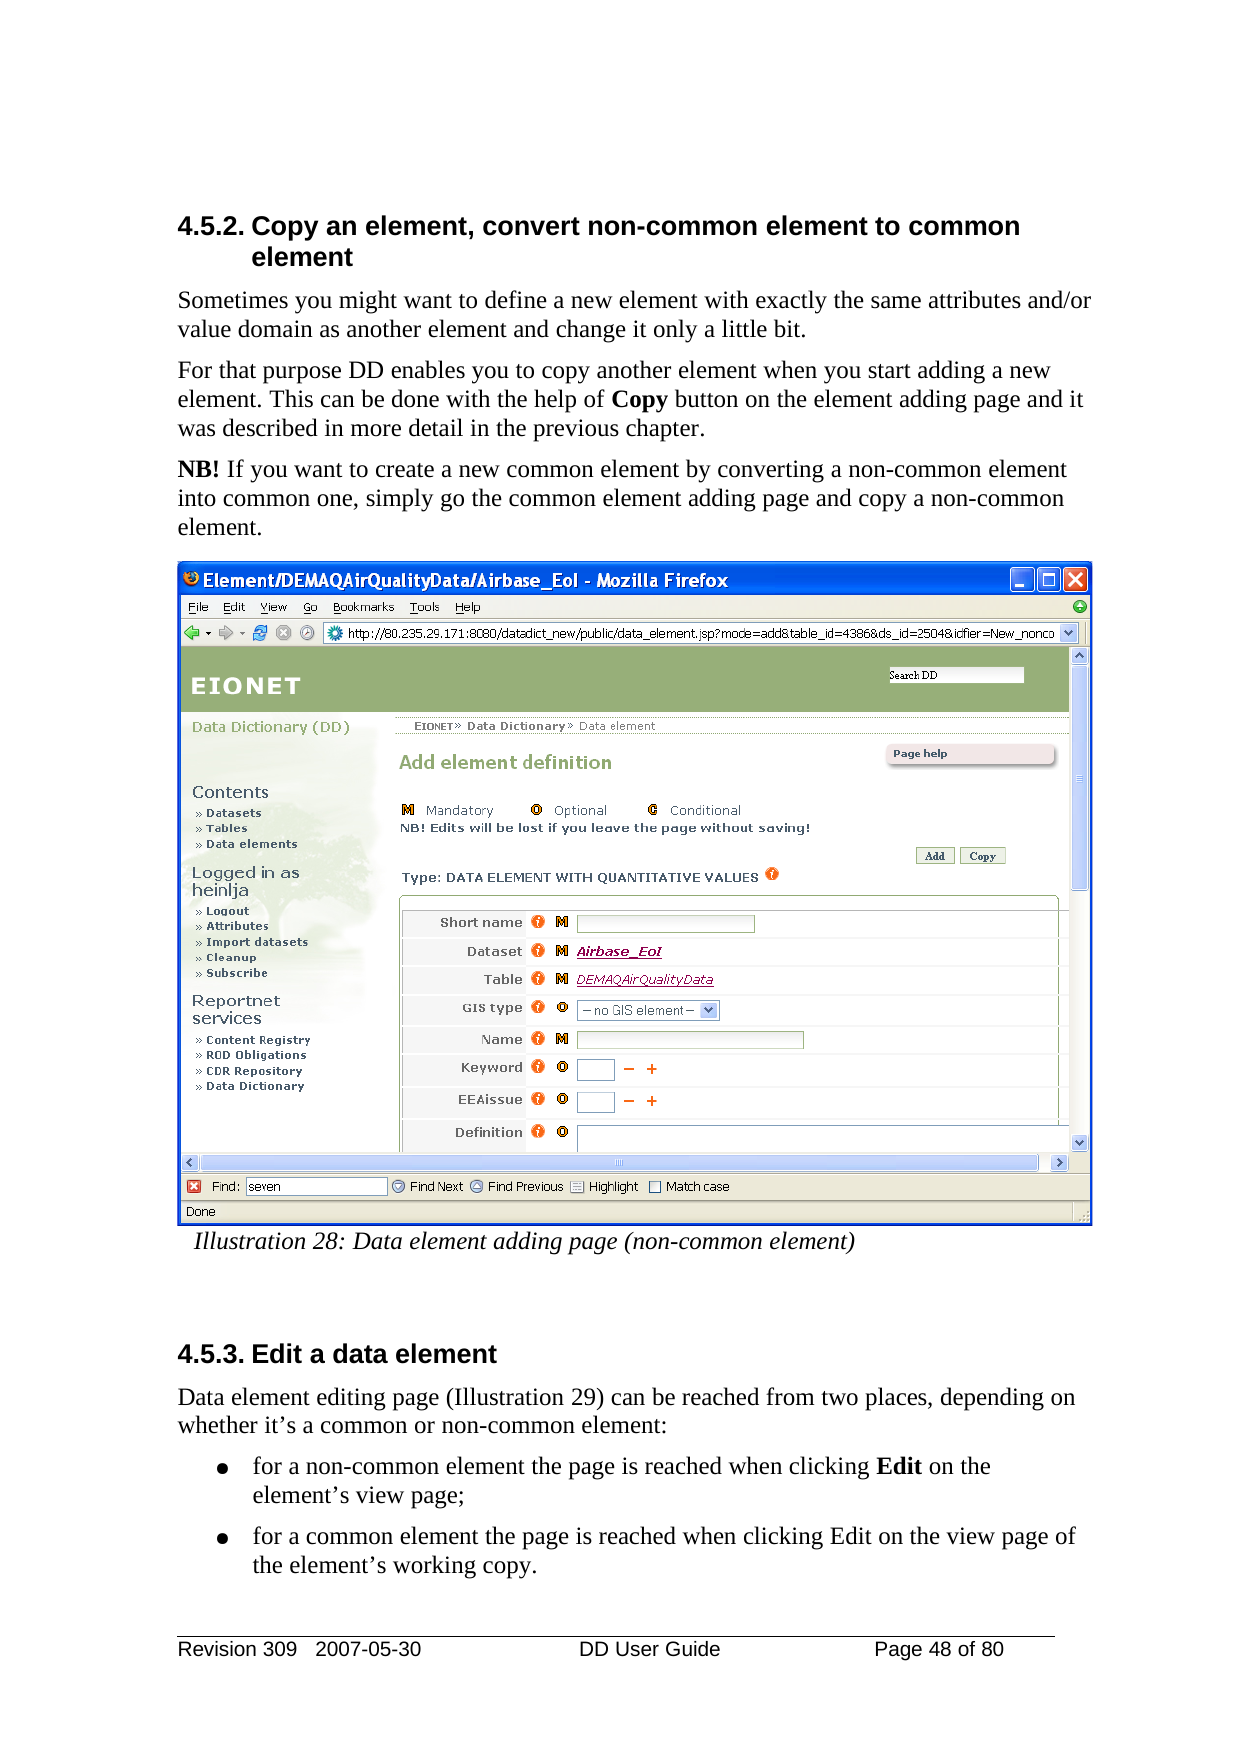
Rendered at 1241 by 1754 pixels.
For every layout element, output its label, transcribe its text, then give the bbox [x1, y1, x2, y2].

text Illustration 28: Data element adding page (non-common element) [194, 1226, 1076, 1255]
text Sometimes you might want to define a new element with exactly the same attributes and/or value domain as another element and change it only a little bit. [177, 285, 1092, 343]
list for a common element the page is reached when clicking Edit on the view page of the element’s working copy. [215, 1521, 1092, 1579]
text Data element editing page (Illustration 29) can be reached from two places, depending on whether it’s a common or non-common element: [177, 1381, 1092, 1439]
subtitle Copy an element, convert non-common element to common element [177, 210, 1092, 272]
text NB! If you want to create a new common element by converting a non-common element into common one, simply go the common element adding page and copy a non-common element. [177, 454, 1092, 541]
subtitle Edit a data element [177, 1338, 1092, 1369]
text For that purpose DD enables you to copy another element when you start adding a new element. This can be done with the help of Copy button on the element adding page and it was described in more detail in the previous chapter. [177, 355, 1092, 442]
list for a non-common element the page is reached when clicking Edit on the element’s view page; [215, 1451, 1092, 1509]
picture [177, 561, 1093, 1226]
